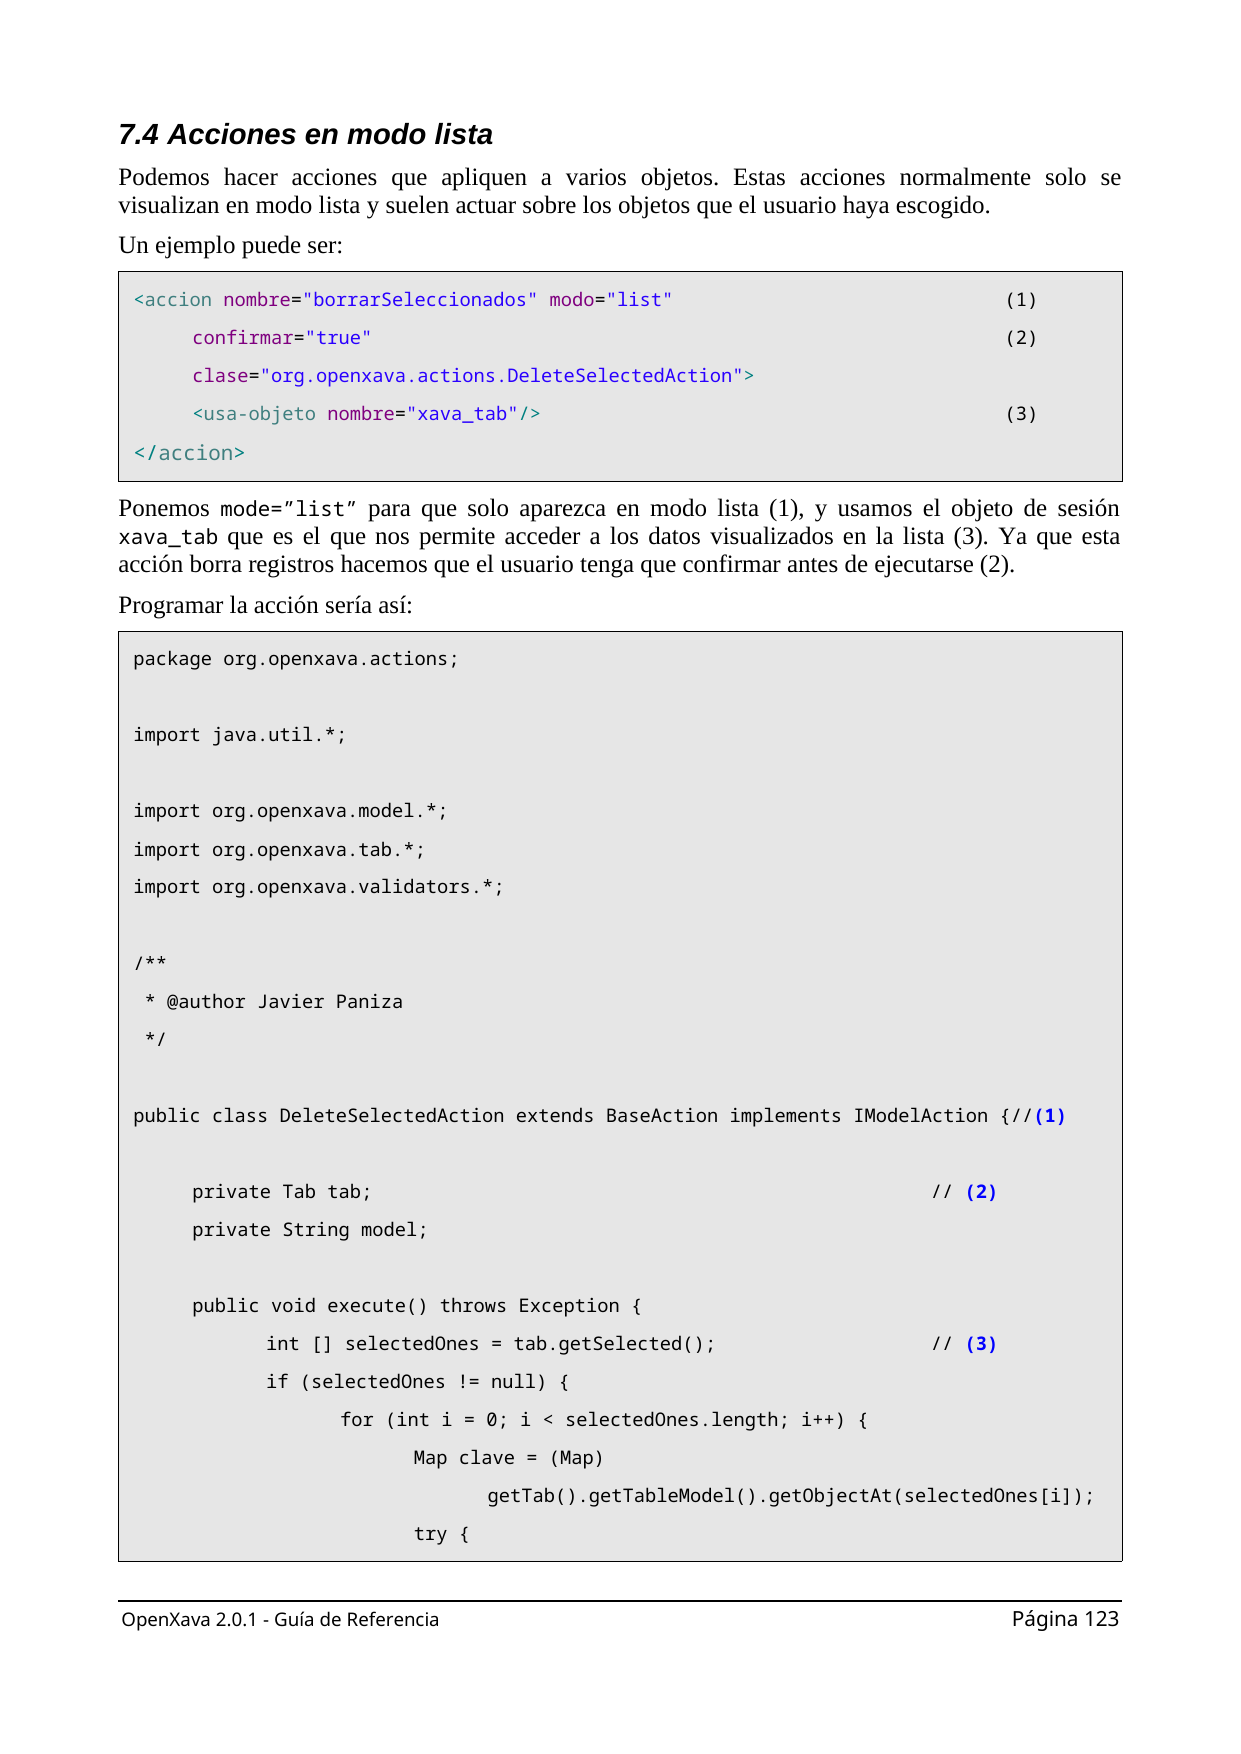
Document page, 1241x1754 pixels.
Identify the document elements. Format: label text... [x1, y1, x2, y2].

text for (int i = 0; i < selectedOnes.length; i++) { [119, 1391, 1122, 1429]
text import org.openxava.validators.*; [119, 859, 1122, 897]
text Un ejemplo puede ser: [118, 231, 1122, 259]
text Podemos hacer acciones que apliquen a varios objetos. Estas acciones normalmente solo se visualizan en modo lista y suelen actuar sobre los objetos que el usuario haya escogido. [118, 163, 1122, 219]
text private Tab tab; // (2) [119, 1163, 1122, 1201]
text package org.openxava.actions; [119, 632, 1122, 669]
text getTab().getTableModel().getObjectAt(selectedOnes[i]); [119, 1467, 1122, 1505]
subtitle Acciones en modo lista [118, 118, 1122, 151]
text </accion> [119, 423, 1122, 481]
text import org.openxava.tab.*; [119, 821, 1122, 859]
text /** [119, 935, 1122, 973]
text try { [119, 1505, 1122, 1561]
text int [] selectedOnes = tab.getSelected(); // (3) [119, 1315, 1122, 1353]
text import org.openxava.model.*; [119, 783, 1122, 821]
text */ [119, 1011, 1122, 1049]
text import java.util.*; [119, 707, 1122, 745]
text Programar la acción sería así: [118, 591, 1122, 618]
text Ponemos mode=”list” para que solo aparezca en modo lista (1), y usamos el objeto de sesión xava_tab que es el que nos permite acceder a los datos visualizados en la lista (3). Ya que esta acción borra registros hacemos que el usuario tenga que confirmar antes de ejecutarse (2). [118, 494, 1122, 578]
text Map clave = (Map) [119, 1429, 1122, 1467]
text public class DeleteSelectedAction extends BaseAction implements IModelAction {//(1) [119, 1087, 1122, 1125]
text clase="org.openxava.actions.DeleteSelectedAction"> [119, 347, 1122, 386]
text confirmar="true" (2) [119, 309, 1122, 347]
text if (selectedOnes != null) { [119, 1353, 1122, 1391]
text * @author Javier Paniza [119, 973, 1122, 1011]
text private String model; [119, 1201, 1122, 1239]
text <accion nombre="borrarSeleccionados" modo="list" (1) [119, 272, 1122, 309]
text public void execute() throws Exception { [119, 1277, 1122, 1315]
text <usa-objeto nombre="xava_tab"/> (3) [119, 386, 1122, 423]
